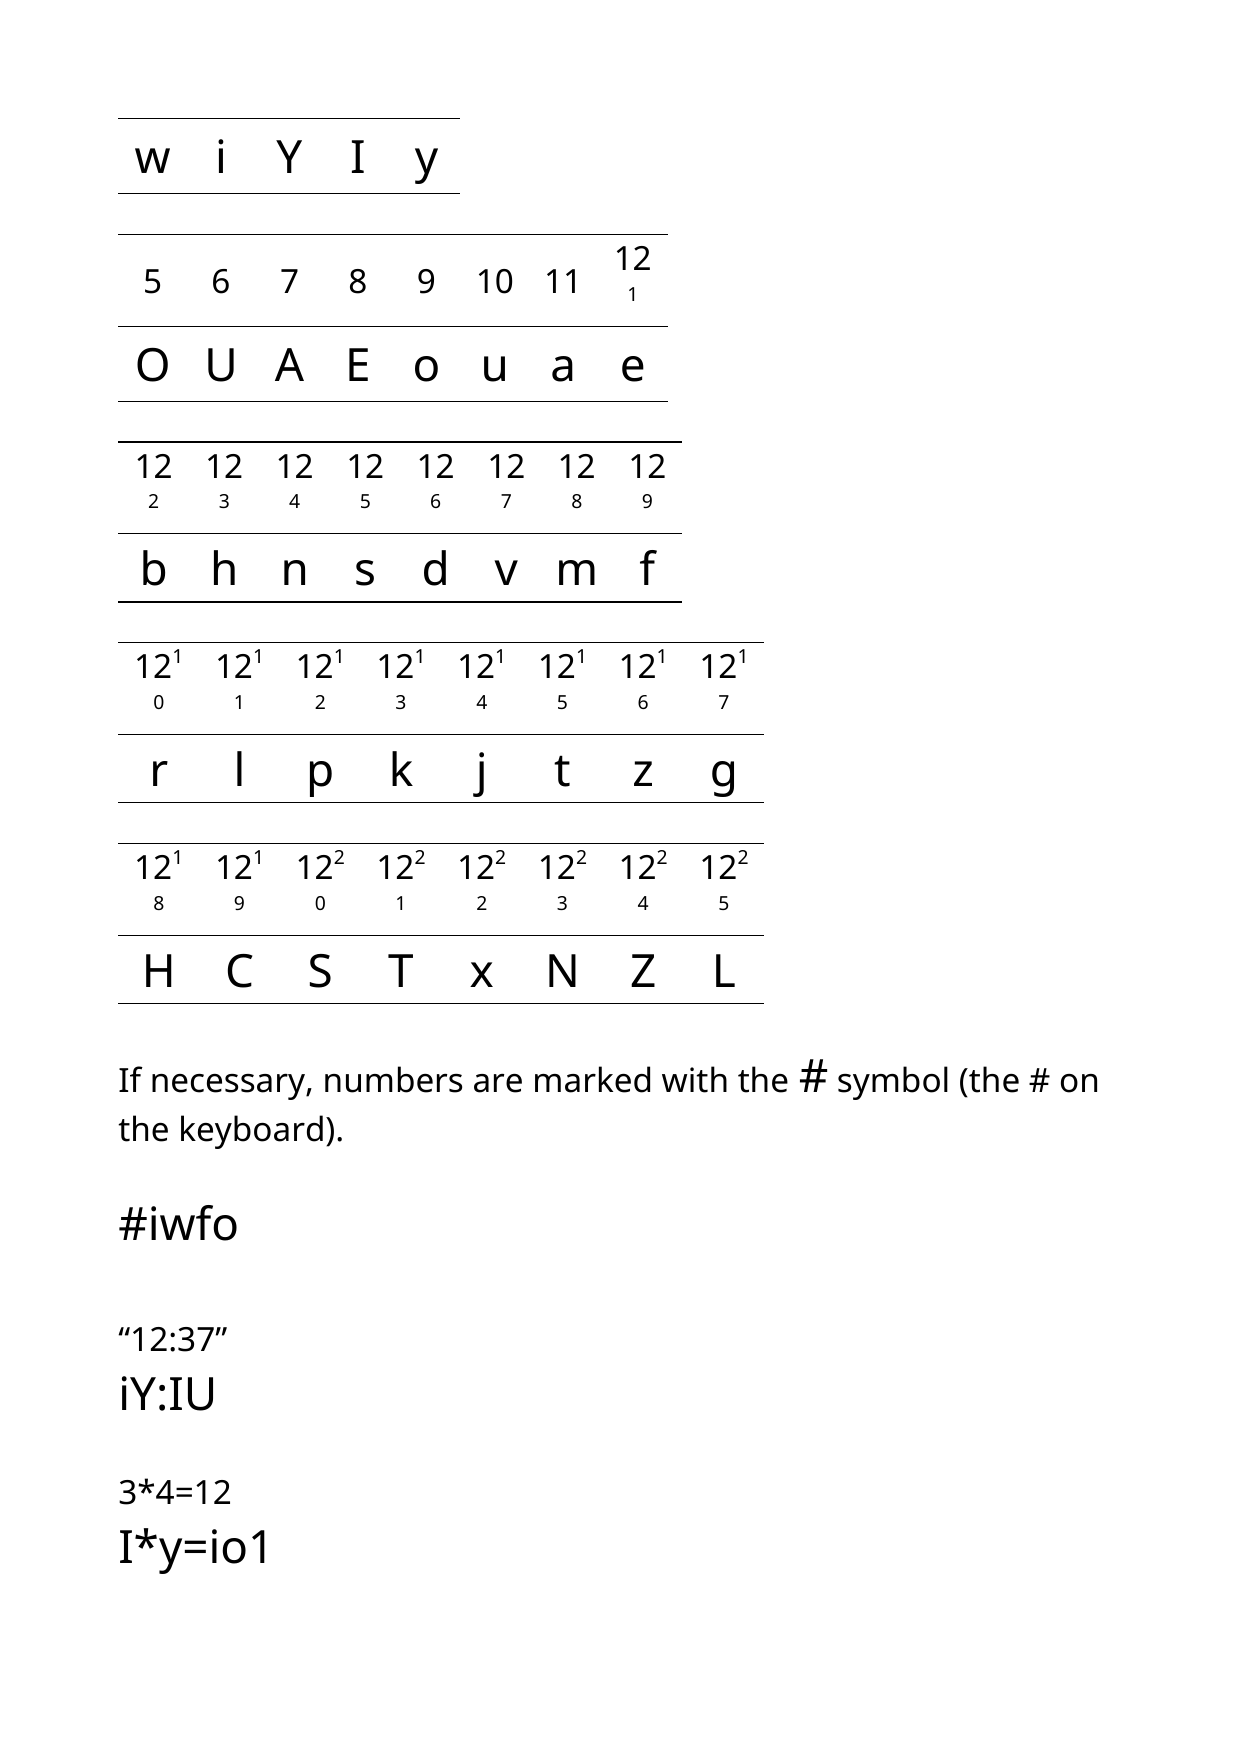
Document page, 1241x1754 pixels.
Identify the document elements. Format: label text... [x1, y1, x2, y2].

table_header 127 [471, 443, 541, 533]
table_cell O [118, 327, 187, 401]
table_header 1225 [683, 844, 764, 935]
table_header 1221 [360, 844, 441, 935]
text I*y=io1 [118, 1514, 1122, 1577]
table_cell m [541, 534, 612, 601]
text 3*4=12 [118, 1469, 1122, 1514]
table_header 1216 [603, 643, 683, 734]
table_header 11 [529, 235, 597, 326]
table_header 1222 [441, 844, 522, 935]
table_cell l [199, 735, 279, 802]
table_header 129 [612, 443, 682, 533]
table_header 1220 [280, 844, 360, 935]
table_cell e [597, 327, 668, 401]
table_header 8 [324, 235, 392, 326]
table_header 7 [255, 235, 323, 326]
table_header 1224 [603, 844, 683, 935]
table_header 128 [541, 443, 612, 533]
table_cell h [189, 534, 259, 601]
table_header 1217 [683, 643, 764, 734]
table_cell z [603, 735, 683, 802]
table_cell N [522, 936, 602, 1003]
table_header 1215 [522, 643, 602, 734]
table_cell w [118, 119, 187, 193]
text iY:IU [118, 1361, 1122, 1424]
table_cell d [400, 534, 471, 601]
table_cell I [324, 119, 392, 193]
table_cell j [441, 735, 522, 802]
table_cell v [471, 534, 541, 601]
table_header 10 [460, 235, 529, 326]
table_header 1210 [118, 643, 199, 734]
table_header 121 [597, 235, 668, 326]
text “12:37” [118, 1316, 1122, 1361]
table_header 126 [400, 443, 471, 533]
table_cell i [187, 119, 255, 193]
table_cell A [255, 327, 323, 401]
table_cell U [187, 327, 255, 401]
table_header 125 [330, 443, 400, 533]
table_cell Y [255, 119, 323, 193]
table_header 124 [259, 443, 330, 533]
table_cell r [118, 735, 199, 802]
text #iwfo [118, 1191, 1122, 1253]
table_cell H [118, 936, 199, 1003]
table_cell L [683, 936, 764, 1003]
text If necessary, numbers are marked with the # symbol (the # on the keyboard). [118, 1044, 1122, 1151]
table_cell x [441, 936, 522, 1003]
table_header 1218 [118, 844, 199, 935]
table_cell C [199, 936, 279, 1003]
table_header 5 [118, 235, 187, 326]
table_cell f [612, 534, 682, 601]
table_cell k [360, 735, 441, 802]
table_header 1211 [199, 643, 279, 734]
table_cell E [324, 327, 392, 401]
table_cell T [360, 936, 441, 1003]
table_cell o [392, 327, 460, 401]
table_cell g [683, 735, 764, 802]
table_header 1219 [199, 844, 279, 935]
table_header 6 [187, 235, 255, 326]
table_header 1212 [280, 643, 360, 734]
table_header 1223 [522, 844, 602, 935]
table_cell Z [603, 936, 683, 1003]
table_header 1214 [441, 643, 522, 734]
table_cell p [280, 735, 360, 802]
table_cell t [522, 735, 602, 802]
table_cell n [259, 534, 330, 601]
table_header 9 [392, 235, 460, 326]
table_cell y [392, 119, 460, 193]
table_cell s [330, 534, 400, 601]
table_cell b [118, 534, 189, 601]
table_cell u [460, 327, 529, 401]
table_cell S [280, 936, 360, 1003]
table_cell a [529, 327, 597, 401]
table_header 123 [189, 443, 259, 533]
table_header 122 [118, 443, 189, 533]
table_header 1213 [360, 643, 441, 734]
